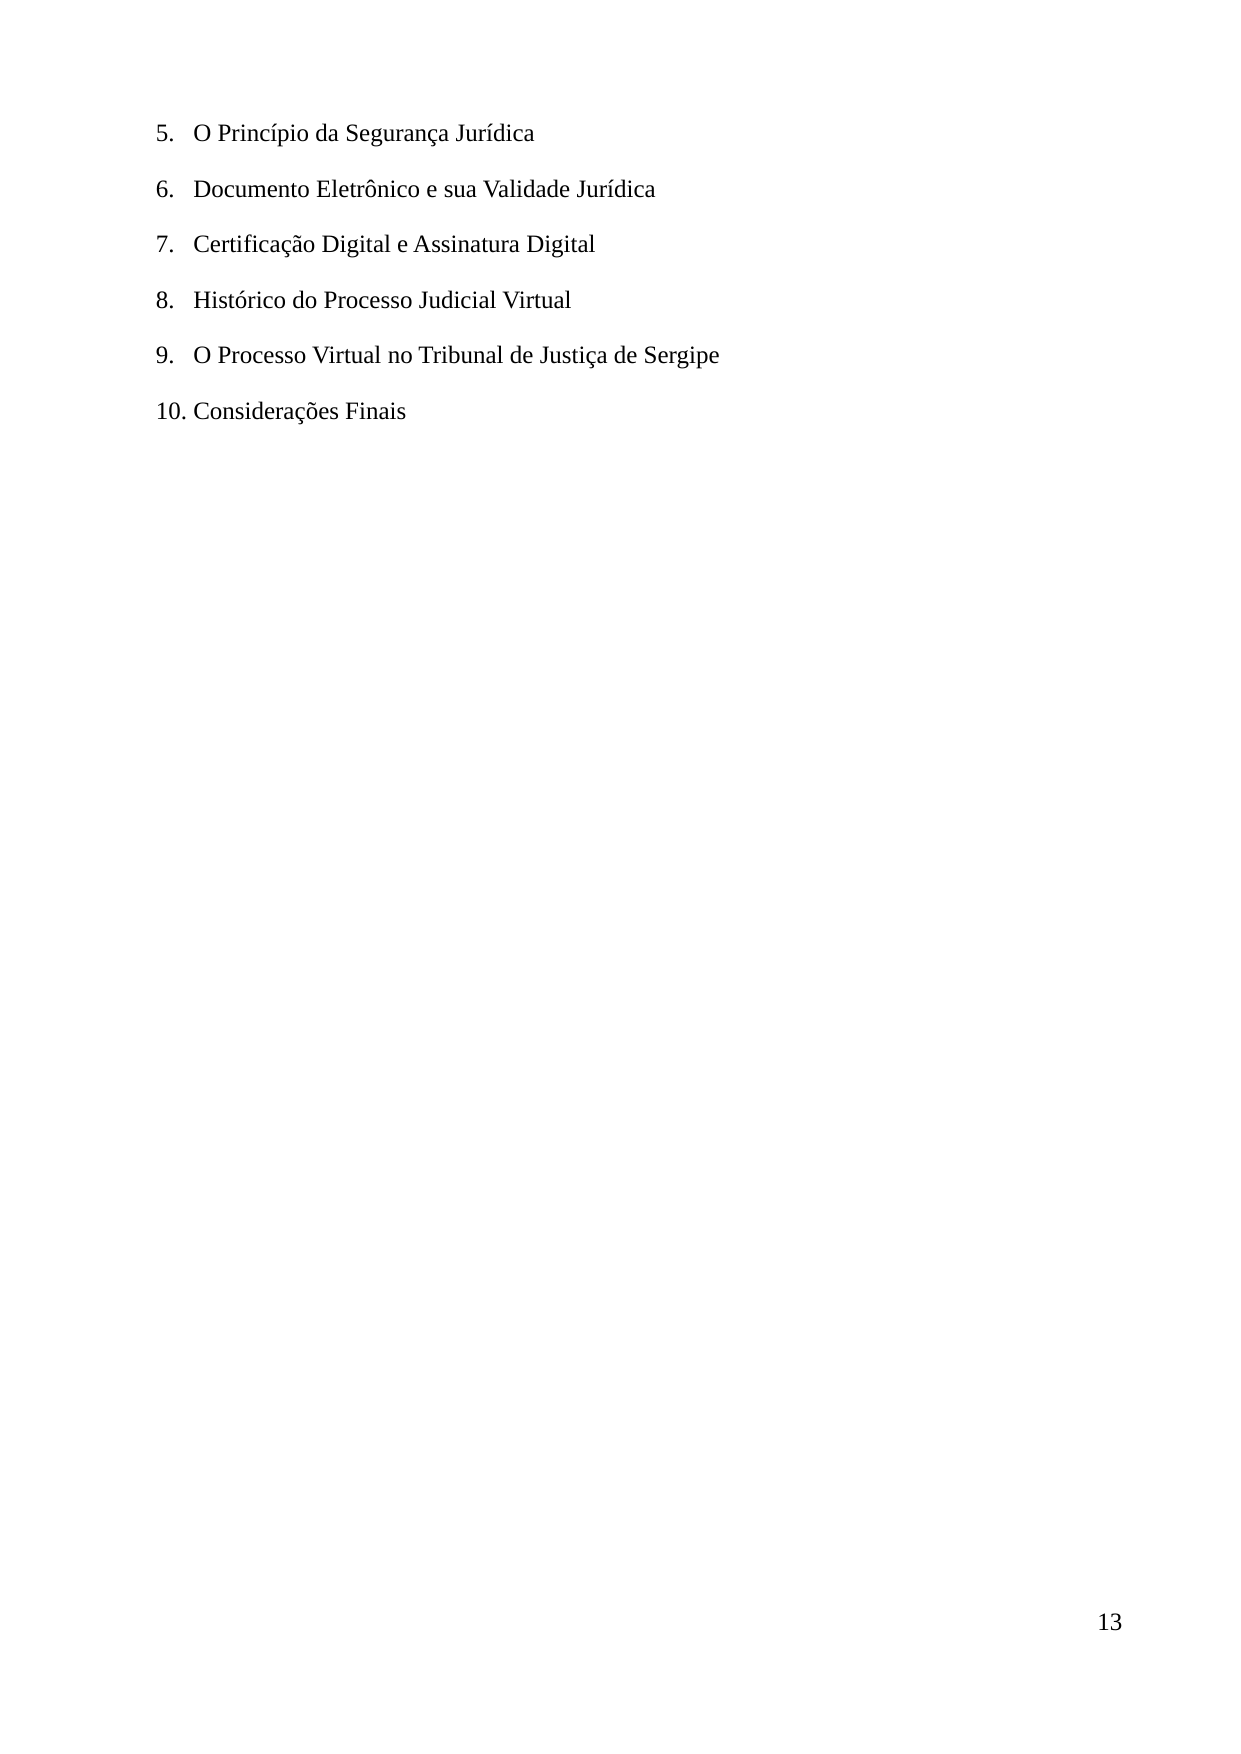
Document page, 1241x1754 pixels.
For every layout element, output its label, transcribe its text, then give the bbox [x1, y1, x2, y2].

list Certificação Digital e Assinatura Digital [156, 229, 1122, 258]
list O Princípio da Segurança Jurídica [156, 118, 1122, 147]
list Considerações Finais [156, 396, 1122, 425]
list Histórico do Processo Judicial Virtual [156, 285, 1122, 314]
list Documento Eletrônico e sua Validade Jurídica [156, 174, 1122, 202]
list O Processo Virtual no Tribunal de Justiça de Sergipe [156, 341, 1122, 369]
